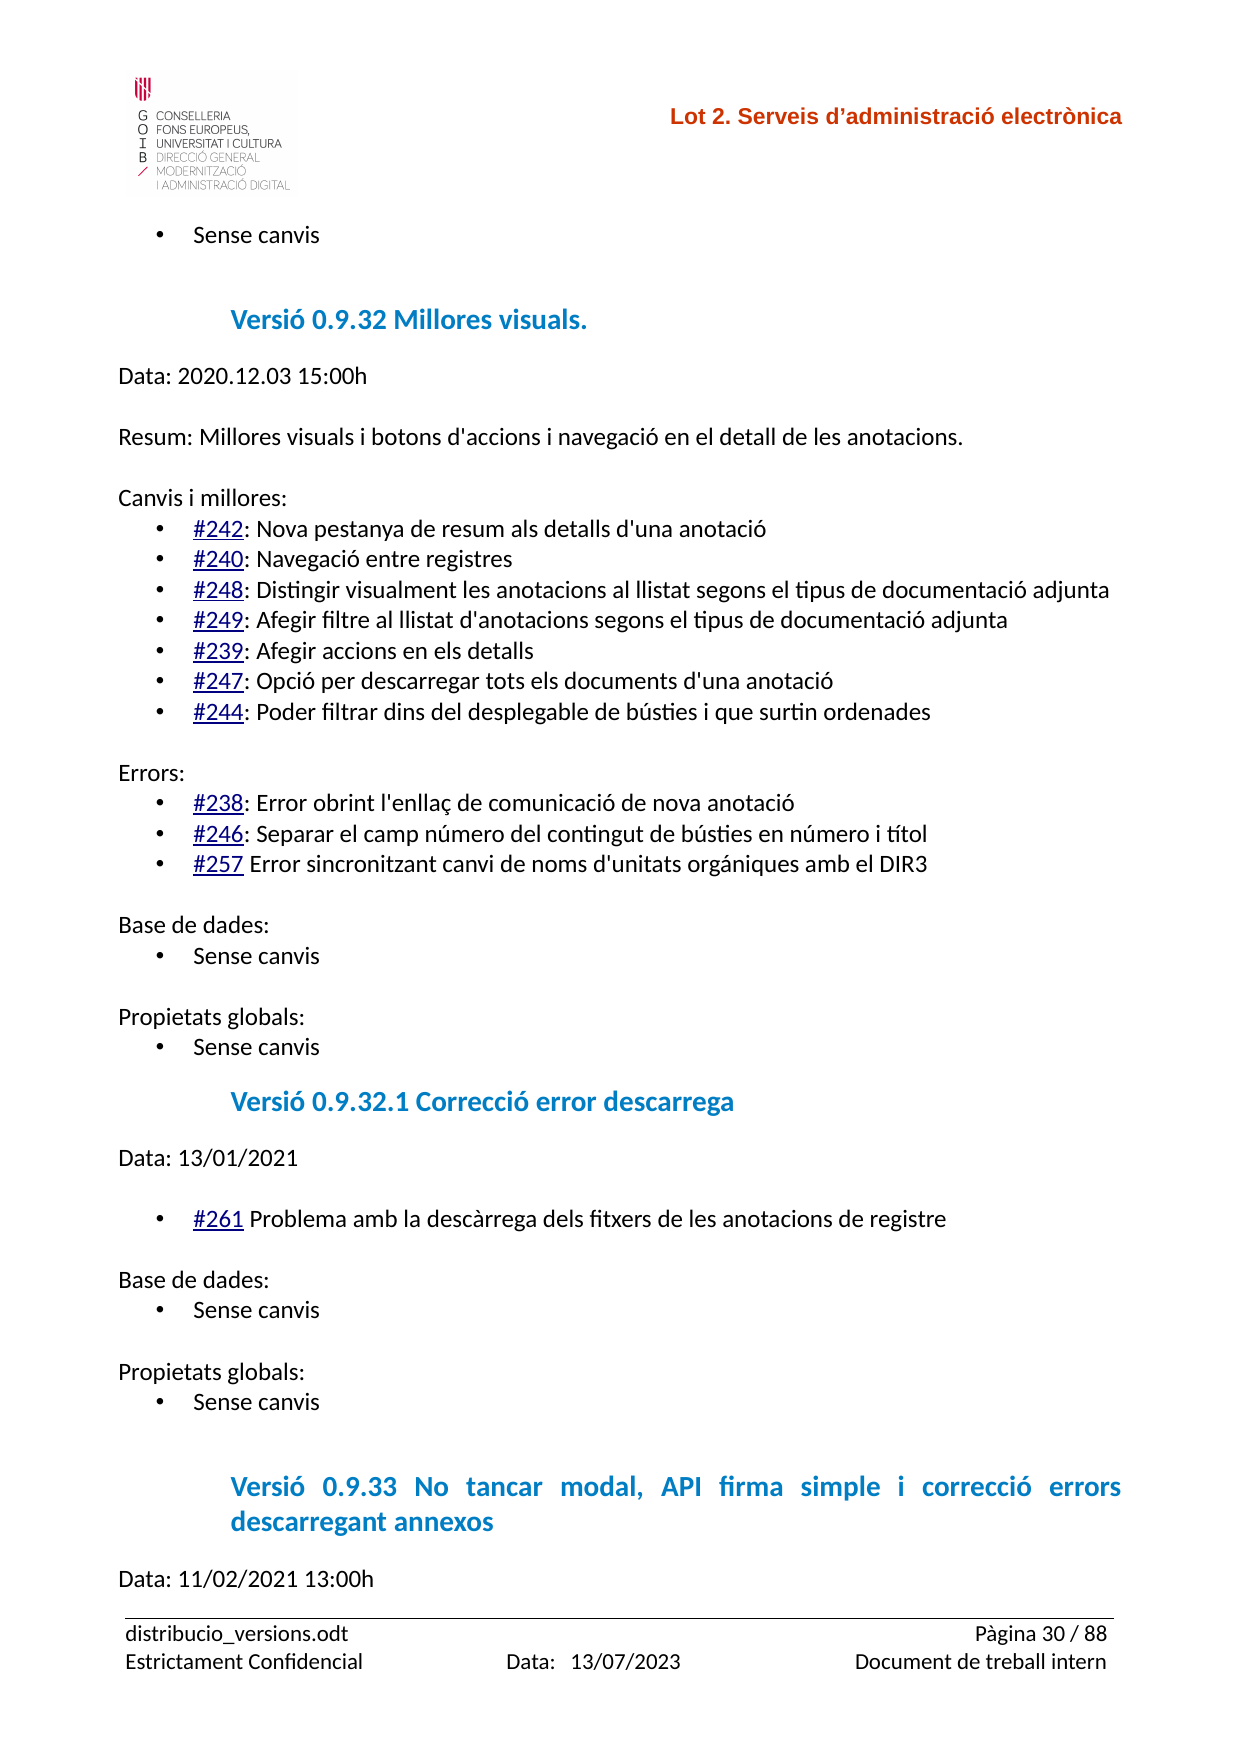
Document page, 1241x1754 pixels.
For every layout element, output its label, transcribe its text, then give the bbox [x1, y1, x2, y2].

text Base de dades: [118, 909, 1122, 940]
subtitle Versió 0.9.32.1 Correcció error descarrega [153, 1083, 1122, 1118]
list #248: Distingir visualment les anotacions al llistat segons el tipus de documentació adjunta [156, 574, 1122, 604]
text Data: 13/01/2021 [118, 1142, 1122, 1172]
list #242: Nova pestanya de resum als detalls d'una anotació [156, 513, 1122, 543]
text Data: 11/02/2021 13:00h [118, 1563, 1122, 1593]
list Sense canvis [156, 219, 1122, 250]
text Resum: Millores visuals i botons d'accions i navegació en el detall de les anotacions. [118, 421, 1122, 452]
subtitle Versió 0.9.33 No tancar modal, API firma simple i correcció errors descarregant annexos [153, 1468, 1122, 1539]
list Sense canvis [156, 1386, 1122, 1417]
text Errors: [118, 757, 1122, 787]
text Data: 2020.12.03 15:00h [118, 360, 1122, 391]
list Sense canvis [156, 1294, 1122, 1325]
list #246: Separar el camp número del contingut de bústies en número i títol [156, 818, 1122, 848]
subtitle Versió 0.9.32 Millores visuals. [153, 301, 1122, 336]
list #257 Error sincronitzant canvi de noms d'unitats orgániques amb el DIR3 [156, 848, 1122, 879]
list #244: Poder filtrar dins del desplegable de bústies i que surtin ordenades [156, 696, 1122, 726]
list #238: Error obrint l'enllaç de comunicació de nova anotació [156, 787, 1122, 818]
list Sense canvis [156, 940, 1122, 971]
list #249: Afegir filtre al llistat d'anotacions segons el tipus de documentació adjunta [156, 604, 1122, 635]
text Propietats globals: [118, 1001, 1122, 1032]
text Propietats globals: [118, 1356, 1122, 1386]
text Base de dades: [118, 1264, 1122, 1294]
list #247: Opció per descarregar tots els documents d'una anotació [156, 665, 1122, 696]
list #239: Afegir accions en els detalls [156, 635, 1122, 665]
list #240: Navegació entre registres [156, 543, 1122, 574]
list #261 Problema amb la descàrrega dels fitxers de les anotacions de registre [156, 1203, 1122, 1233]
list Sense canvis [156, 1032, 1122, 1062]
text Canvis i millores: [118, 482, 1122, 513]
picture [126, 70, 299, 197]
